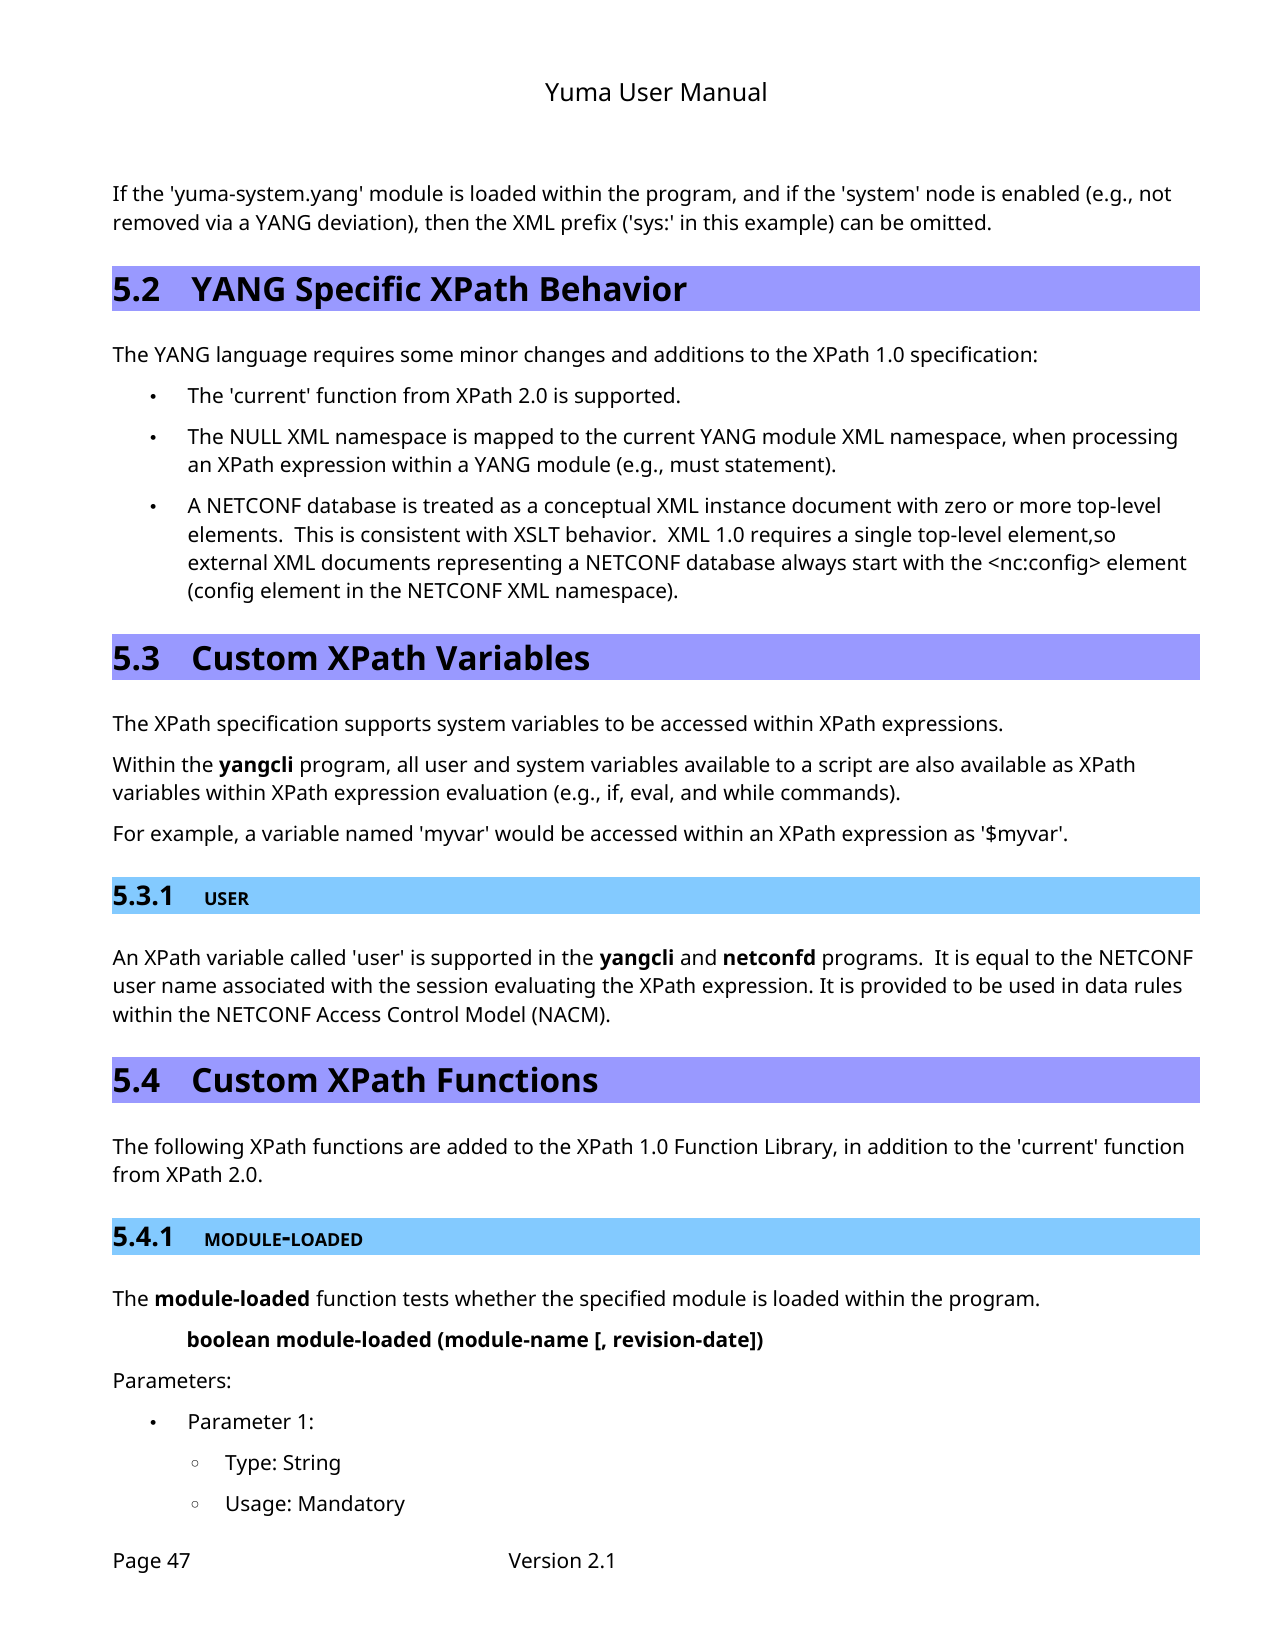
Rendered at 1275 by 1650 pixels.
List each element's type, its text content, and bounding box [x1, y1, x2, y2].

subtitle YANG Specific XPath Behavior [112, 266, 1200, 311]
list Type: String [187, 1448, 1200, 1476]
text If the 'yuma-system.yang' module is loaded within the program, and if the 'system' node is enabled (e.g., not removed via a YANG deviation), then the XML prefix ('sys:' in this example) can be omitted. [112, 179, 1200, 236]
text boolean module-loaded (module-name [, revision-date]) [112, 1325, 1200, 1353]
list Parameter 1: [150, 1407, 1200, 1435]
text Within the yangcli program, all user and system variables available to a script are also available as XPath variables within XPath expression evaluation (e.g., if, eval, and while commands). [112, 750, 1200, 807]
text Parameters: [112, 1366, 1200, 1394]
subtitle Custom XPath Functions [112, 1057, 1200, 1103]
text The YANG language requires some minor changes and additions to the XPath 1.0 specification: [112, 340, 1200, 368]
subtitle user [112, 877, 1200, 914]
list Usage: Mandatory [187, 1489, 1200, 1517]
list The NULL XML namespace is mapped to the current YANG module XML namespace, when processing an XPath expression within a YANG module (e.g., must statement). [150, 422, 1200, 479]
subtitle Custom XPath Variables [112, 634, 1200, 680]
text The following XPath functions are added to the XPath 1.0 Function Library, in addition to the 'current' function from XPath 2.0. [112, 1132, 1200, 1189]
text For example, a variable named 'myvar' would be accessed within an XPath expression as '$myvar'. [112, 819, 1200, 848]
list The 'current' function from XPath 2.0 is supported. [150, 381, 1200, 409]
list A NETCONF database is treated as a conceptual XML instance document with zero or more top-level elements. This is consistent with XSLT behavior. XML 1.0 requires a single top-level element,so external XML documents representing a NETCONF database always start with the <nc:config> element (config element in the NETCONF XML namespace). [150, 491, 1200, 605]
text The XPath specification supports system variables to be accessed within XPath expressions. [112, 709, 1200, 737]
subtitle module-loaded [112, 1218, 1200, 1255]
text An XPath variable called 'user' is supported in the yangcli and netconfd programs. It is equal to the NETCONF user name associated with the session evaluating the XPath expression. It is provided to be used in data rules within the NETCONF Access Control Model (NACM). [112, 943, 1200, 1028]
text The module-loaded function tests whether the specified module is loaded within the program. [112, 1284, 1200, 1312]
